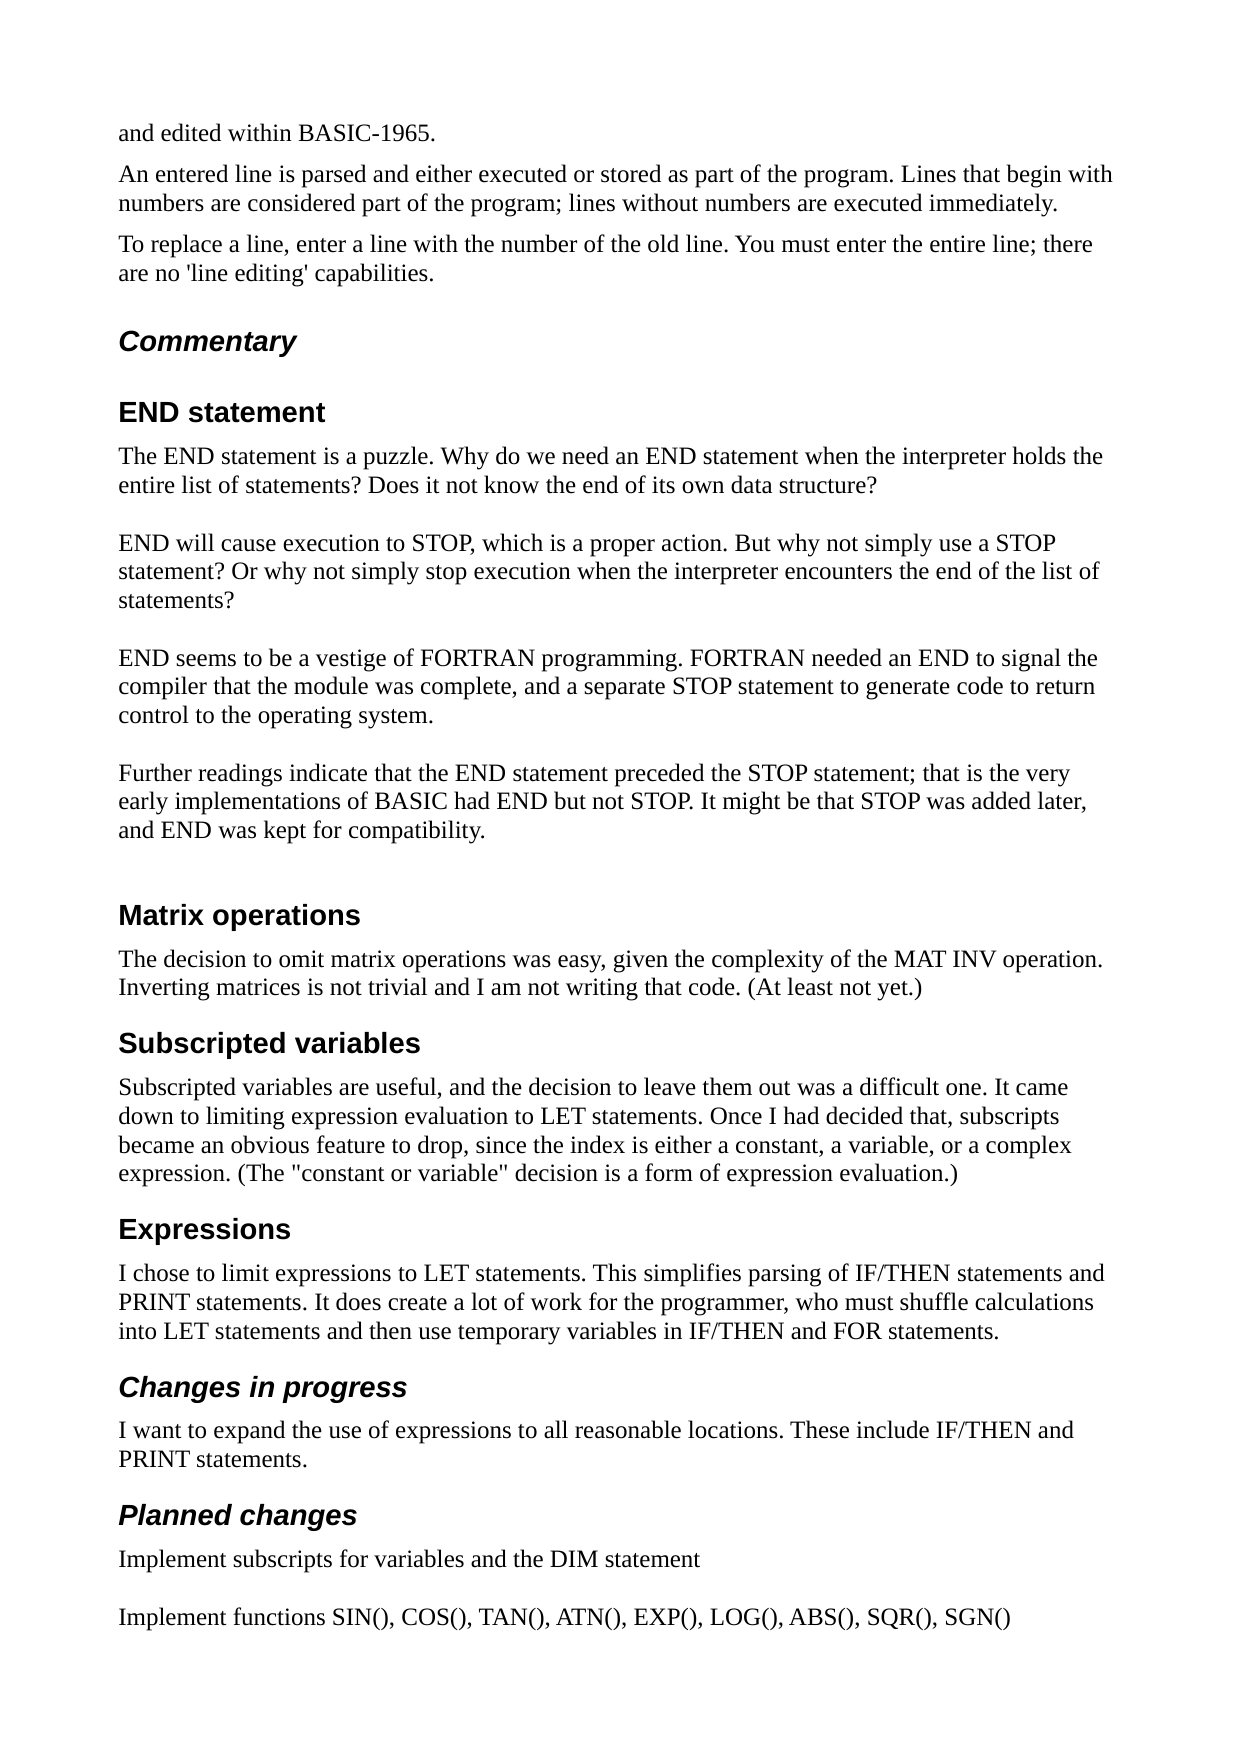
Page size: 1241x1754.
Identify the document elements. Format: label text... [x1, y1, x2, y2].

text An entered line is parsed and either executed or stored as part of the program. Lines that begin with numbers are considered part of the program; lines without numbers are executed immediately. [118, 159, 1122, 217]
text Implement functions SIN(), COS(), TAN(), ATN(), EXP(), LOG(), ABS(), SQR(), SGN() [118, 1602, 1122, 1630]
text I chose to limit expressions to LET statements. This simplifies parsing of IF/THEN statements and PRINT statements. It does create a lot of work for the programmer, who must shuffle calculations into LET statements and then use temporary variables in IF/THEN and FOR statements. [118, 1258, 1122, 1344]
subtitle Planned changes [118, 1498, 1122, 1532]
subtitle Subscripted variables [118, 1026, 1122, 1060]
text END will cause execution to STOP, which is a proper action. But why not simply use a STOP statement? Or why not simply stop execution when the interpreter encounters the end of the list of statements? [118, 528, 1122, 614]
subtitle Matrix operations [118, 898, 1122, 931]
subtitle Changes in progress [118, 1369, 1122, 1403]
text The END statement is a puzzle. Why do we need an END statement when the interpreter holds the entire list of statements? Does it not know the end of its own data structure? [118, 441, 1122, 499]
text To replace a line, enter a line with the number of the old line. You must enter the entire line; there are no 'line editing' capabilities. [118, 229, 1122, 287]
subtitle END statement [118, 395, 1122, 429]
text The decision to omit matrix operations was easy, given the complexity of the MAT INV operation. Inverting matrices is not trivial and I am not writing that code. (At least not yet.) [118, 944, 1122, 1001]
text Subscripted variables are useful, and the decision to leave them out was a difficult one. It came down to limiting expression evaluation to LET statements. Once I had decided that, subscripts became an obvious feature to drop, since the index is either a constant, a variable, or a complex expression. (The "constant or variable" decision is a form of expression evaluation.) [118, 1072, 1122, 1187]
text and edited within BASIC-1965. [118, 118, 1122, 147]
text Implement subscripts for variables and the DIM statement [118, 1544, 1122, 1573]
subtitle Expressions [118, 1212, 1122, 1246]
text END seems to be a vestige of FORTRAN programming. FORTRAN needed an END to signal the compiler that the module was complete, and a separate STOP statement to generate code to return control to the operating system. [118, 643, 1122, 729]
text Further readings indicate that the END statement preceded the STOP statement; that is the very early implementations of BASIC had END but not STOP. It might be that STOP was added later, and END was kept for compatibility. [118, 758, 1122, 844]
subtitle Commentary [118, 324, 1122, 358]
text I want to expand the use of expressions to all reasonable locations. These include IF/THEN and PRINT statements. [118, 1416, 1122, 1473]
